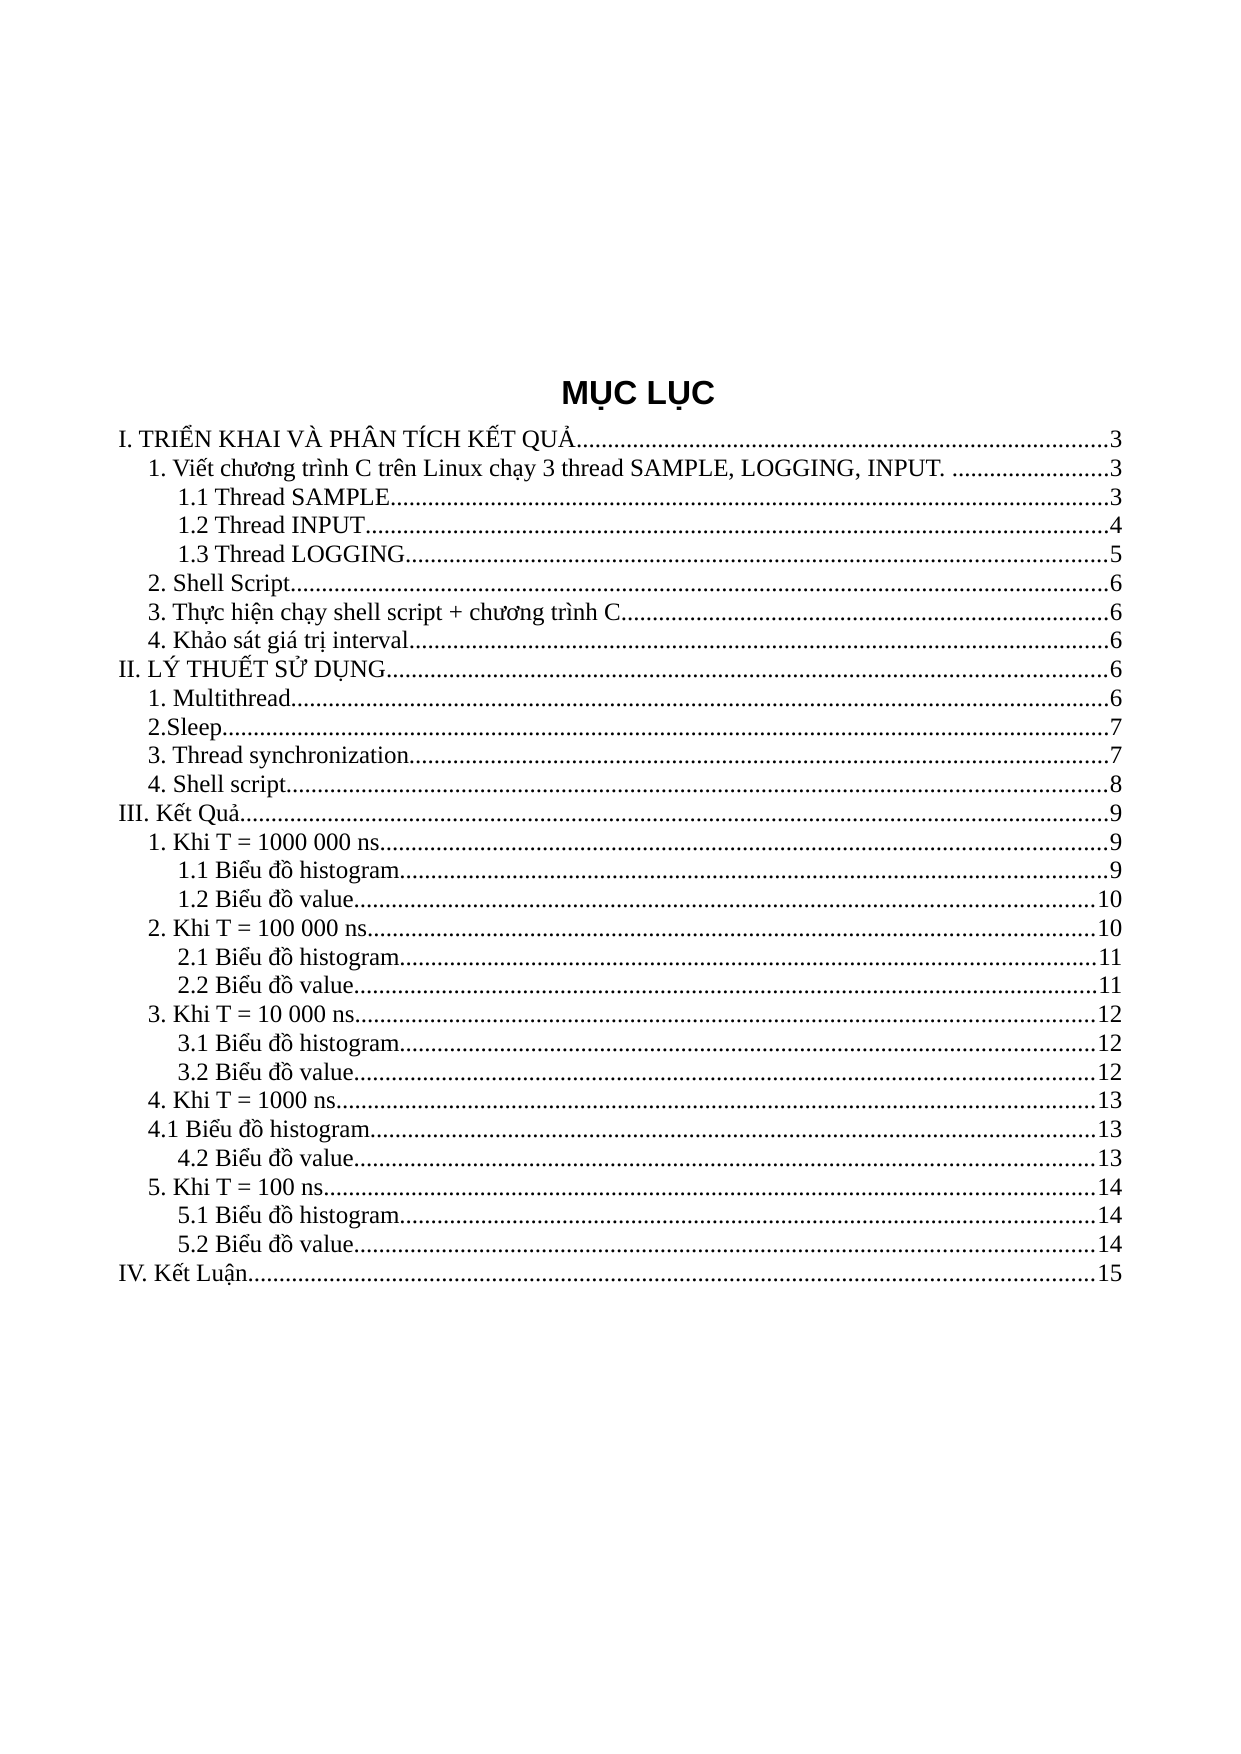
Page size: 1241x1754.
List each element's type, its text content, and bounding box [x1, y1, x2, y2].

text 4.2 Biểu đồ value 13 [177, 1143, 1122, 1172]
text 1.1 Biểu đồ histogram 9 [177, 855, 1122, 884]
text 4.1 Biểu đồ histogram 13 [148, 1114, 1122, 1143]
text 1.2 Biểu đồ value 10 [177, 884, 1122, 913]
text 1. Multithread 6 [148, 683, 1122, 712]
text 1. Viết chương trình C trên Linux chạy 3 thread SAMPLE, LOGGING, INPUT. 3 [148, 453, 1122, 482]
text 5.1 Biểu đồ histogram 14 [177, 1200, 1122, 1229]
text II. LÝ THUẾT SỬ DỤNG 6 [118, 654, 1122, 683]
text 2.Sleep 7 [148, 712, 1122, 740]
text 2. Khi T = 100 000 ns. 10 [148, 913, 1122, 942]
text 4. Khảo sát giá trị interval 6 [148, 625, 1122, 654]
text 1.1 Thread SAMPLE 3 [177, 482, 1122, 510]
text 4. Khi T = 1000 ns. 13 [148, 1085, 1122, 1114]
text 1.2 Thread INPUT 4 [177, 510, 1122, 539]
text I. TRIỂN KHAI VÀ PHÂN TÍCH KẾT QUẢ 3 [118, 424, 1122, 453]
text 3. Thread synchronization 7 [148, 740, 1122, 769]
text IV. Kết Luận 15 [118, 1258, 1122, 1287]
text 3. Thực hiện chạy shell script + chương trình C 6 [148, 597, 1122, 625]
subtitle MỤC LỤC [118, 373, 1122, 412]
text 2.1 Biểu đồ histogram 11 [177, 942, 1122, 970]
text 5. Khi T = 100 ns. 14 [148, 1172, 1122, 1200]
text 1. Khi T = 1000 000 ns. 9 [148, 827, 1122, 855]
text 3.2 Biểu đồ value 12 [177, 1057, 1122, 1085]
text III. Kết Quả 9 [118, 798, 1122, 827]
text 2.2 Biểu đồ value 11 [177, 970, 1122, 999]
text 1.3 Thread LOGGING 5 [177, 539, 1122, 568]
text 4. Shell script 8 [148, 769, 1122, 798]
text 3. Khi T = 10 000 ns. 12 [148, 999, 1122, 1028]
text 3.1 Biểu đồ histogram 12 [177, 1028, 1122, 1057]
text 2. Shell Script 6 [148, 568, 1122, 597]
text 5.2 Biểu đồ value 14 [177, 1229, 1122, 1258]
